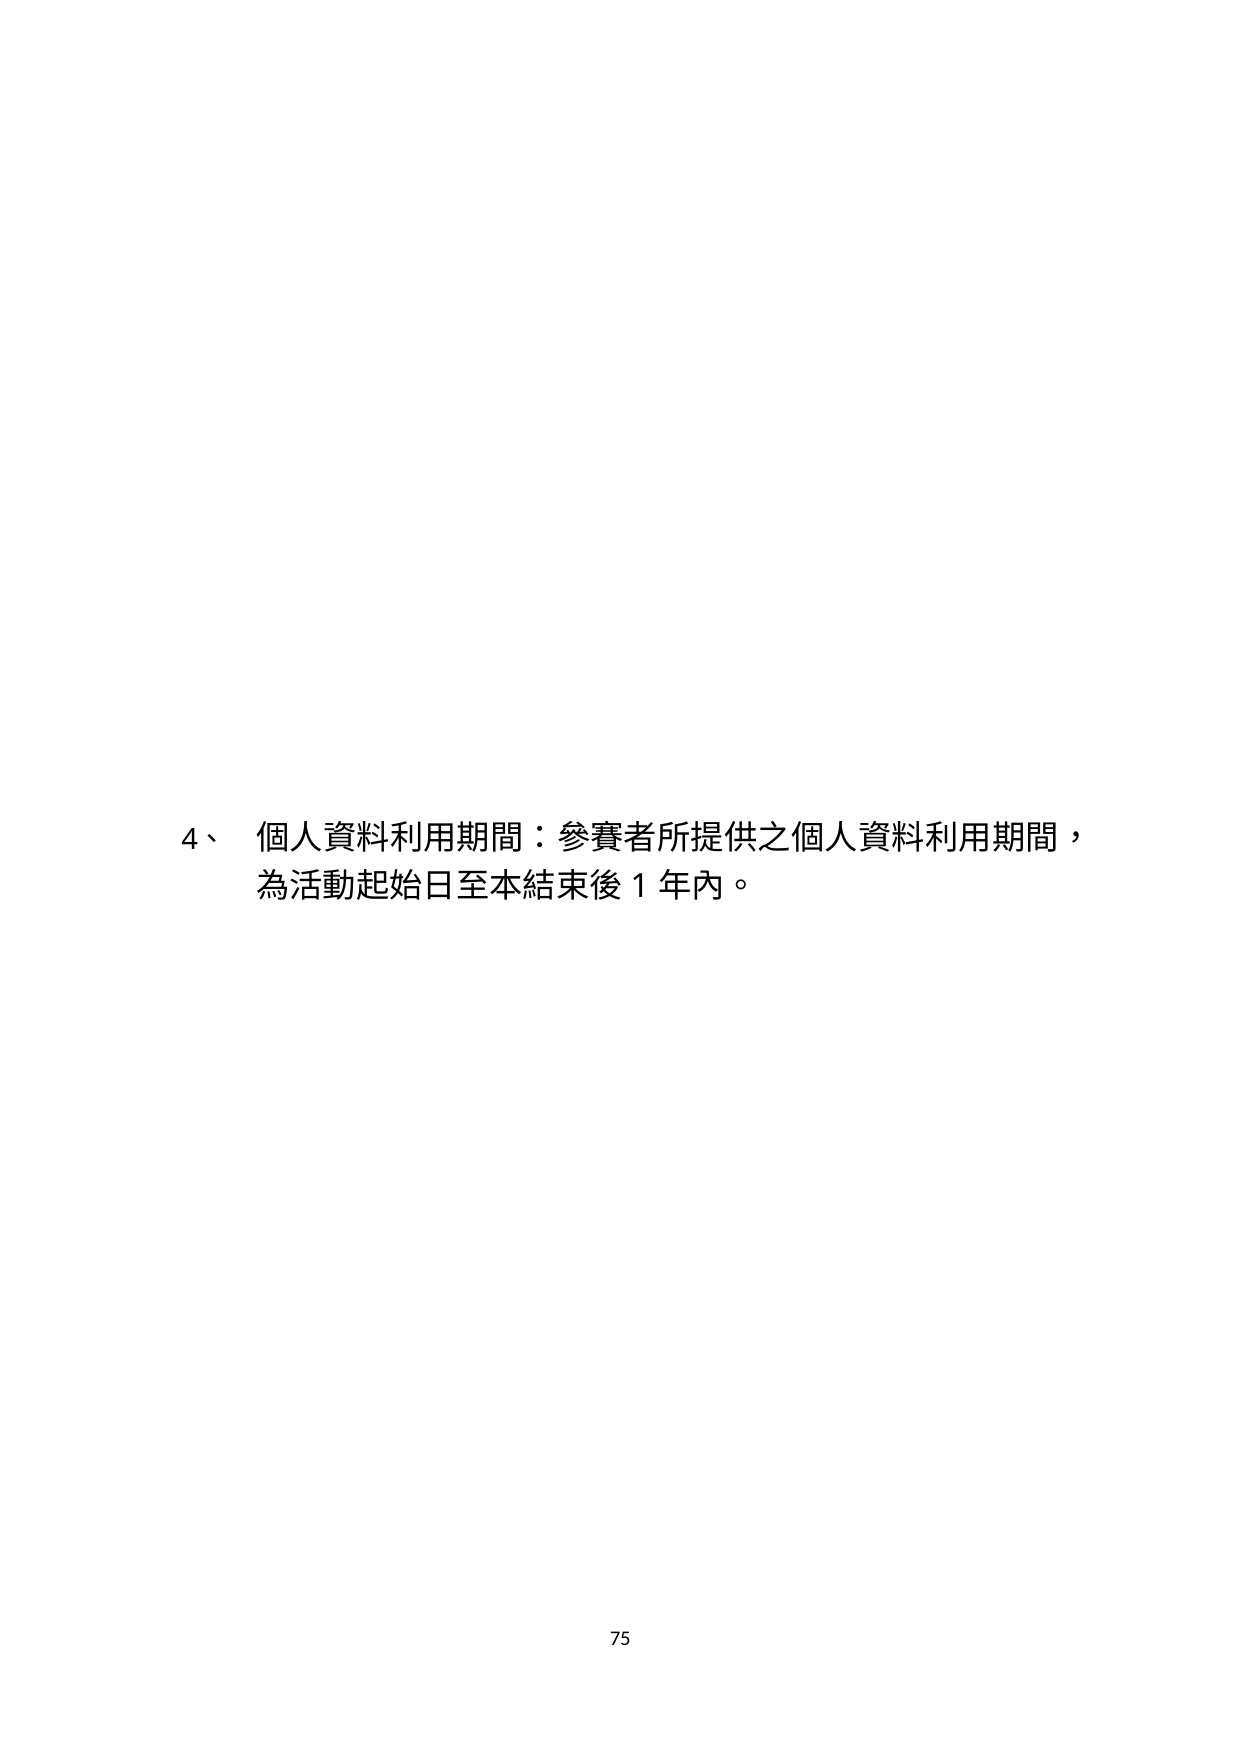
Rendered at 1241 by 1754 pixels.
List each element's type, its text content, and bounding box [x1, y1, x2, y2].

list 個人資料利用期間：參賽者所提供之個人資料利用期間，為活動起始日至本結束後 1 年內。 [181, 810, 1092, 907]
